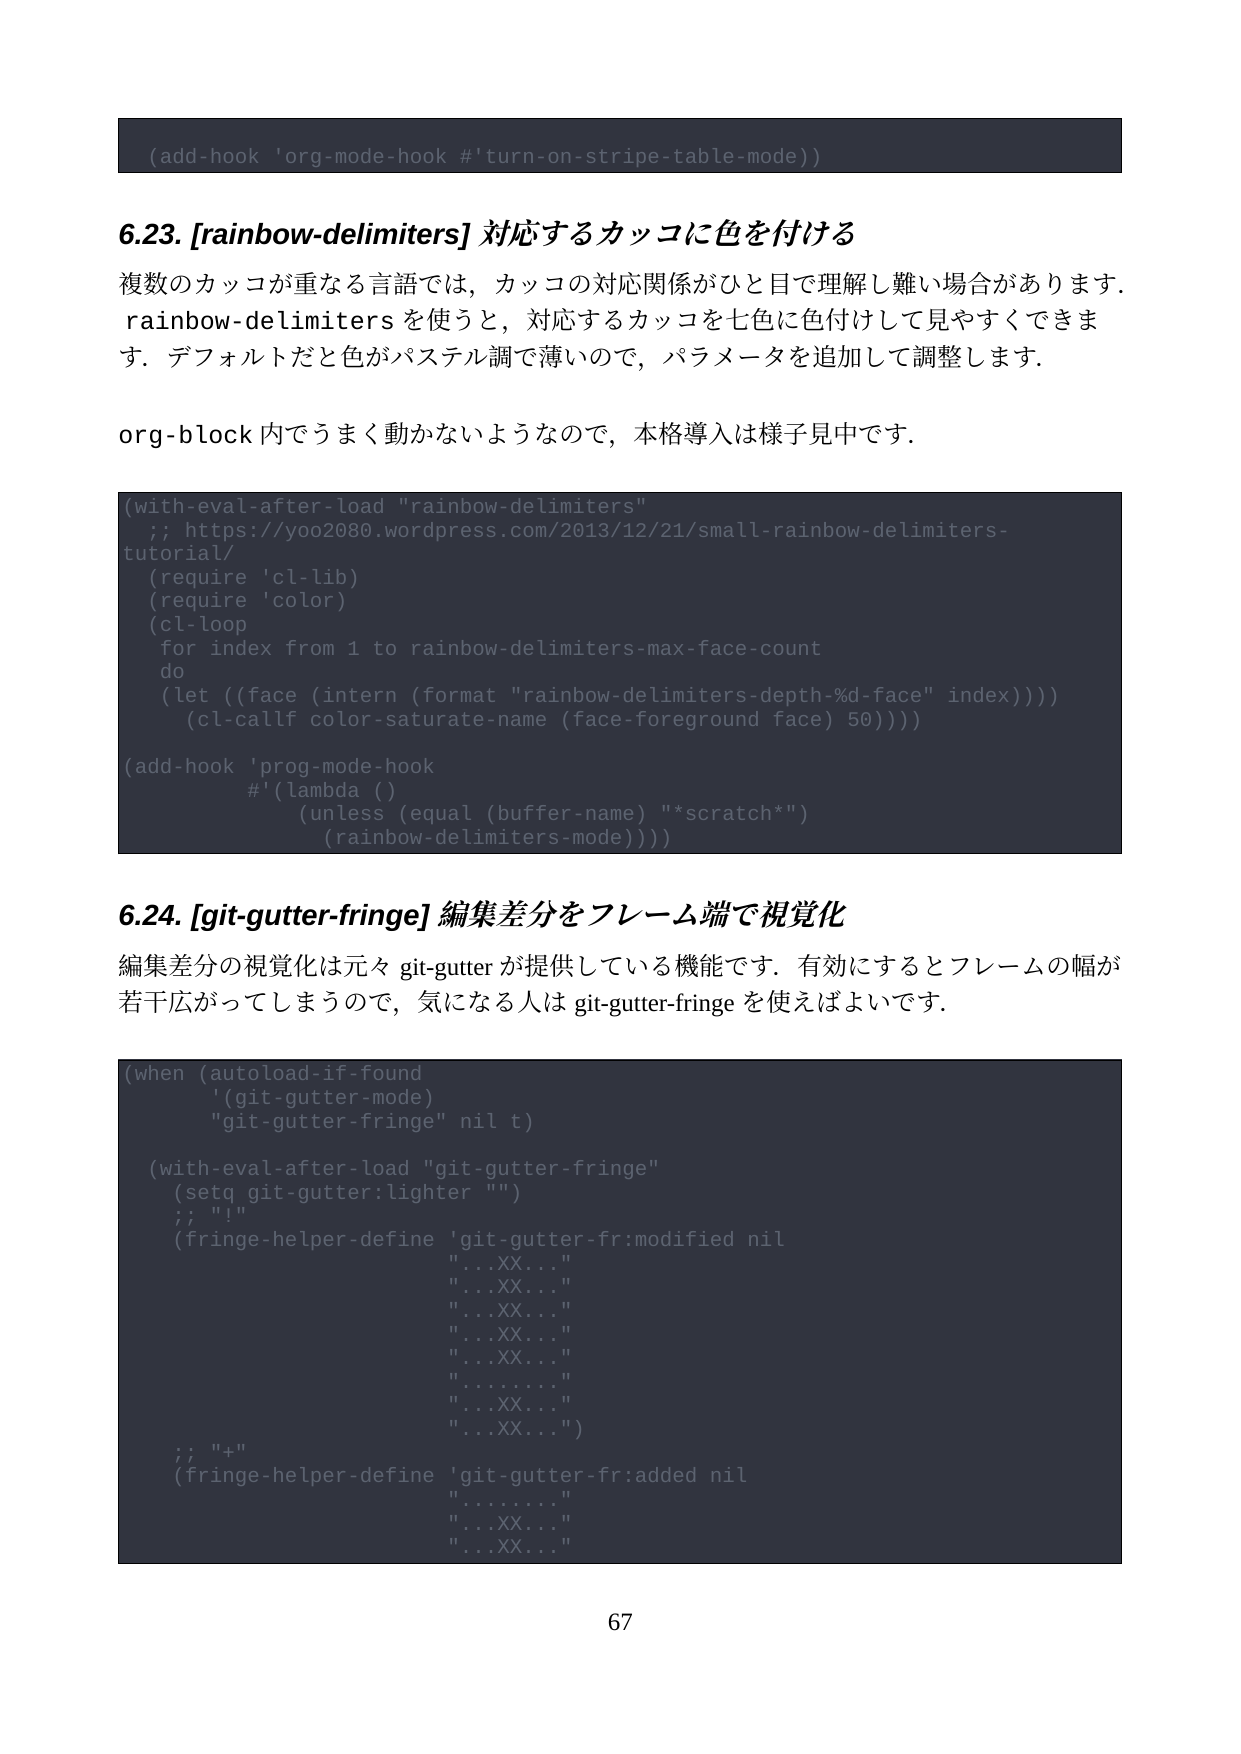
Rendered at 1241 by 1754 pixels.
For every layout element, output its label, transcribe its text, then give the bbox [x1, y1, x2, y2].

text "...XX..." [119, 1391, 1121, 1414]
text for index from 1 to rainbow-delimiters-max-face-count [119, 634, 1121, 657]
subtitle [git-gutter-fringe] 編集差分をフレーム端で視覚化 [118, 892, 1122, 934]
text ;; "+" [119, 1438, 1121, 1461]
text (cl-callf color-saturate-name (face-foreground face) 50)))) [119, 705, 1121, 728]
text "...XX..." [119, 1296, 1121, 1319]
text (unless (equal (buffer-name) "*scratch*") [119, 799, 1121, 823]
text "...XX..." [119, 1319, 1121, 1343]
text ;; "!" [119, 1201, 1121, 1225]
text (fringe-helper-define 'git-gutter-fr:modified nil [119, 1225, 1121, 1249]
subtitle [rainbow-delimiters] 対応するカッコに色を付ける [118, 211, 1122, 253]
text "...XX..." [119, 1249, 1121, 1272]
text 編集差分の視覚化は元々 git-gutter が提供している機能です．有効にするとフレームの幅が若干広がってしまうので，気になる人は git-gutter-fringe を使えばよいです． [118, 946, 1122, 1047]
text '(git-gutter-mode) [119, 1083, 1121, 1107]
text (add-hook 'org-mode-hook #'turn-on-stripe-table-mode)) [119, 142, 1121, 172]
text "...XX..." [119, 1343, 1121, 1367]
text (when (autoload-if-found [119, 1061, 1121, 1083]
text (with-eval-after-load "git-gutter-fringe" [119, 1154, 1121, 1178]
text "........" [119, 1485, 1121, 1509]
text do [119, 657, 1121, 681]
text (rainbow-delimiters-mode)))) [119, 823, 1121, 853]
text 複数のカッコが重なる言語では，カッコの対応関係がひと目で理解し難い場合があります． rainbow-delimiters を使うと，対応するカッコを七色に色付けして見やすくできます．デフォルトだと色がパステル調で薄いので，パラメータを追加して調整します． [118, 265, 1122, 402]
text "...XX..." [119, 1509, 1121, 1532]
text "...XX..." [119, 1272, 1121, 1296]
text "...XX...") [119, 1414, 1121, 1438]
text org-block 内でうまく動かないようなので，本格導入は様子見中です． [118, 414, 1122, 479]
text (setq git-gutter:lighter "") [119, 1178, 1121, 1201]
text "git-gutter-fringe" nil t) [119, 1107, 1121, 1130]
text ;; https://yoo2080.wordpress.com/2013/12/21/small-rainbow-delimiters-tutorial/ [119, 516, 1121, 563]
text (require 'color) [119, 587, 1121, 610]
text (add-hook 'prog-mode-hook [119, 752, 1121, 776]
text (with-eval-after-load "rainbow-delimiters" [119, 493, 1121, 516]
text "........" [119, 1367, 1121, 1391]
text (fringe-helper-define 'git-gutter-fr:added nil [119, 1461, 1121, 1485]
text #'(lambda () [119, 776, 1121, 799]
text (let ((face (intern (format "rainbow-delimiters-depth-%d-face" index)))) [119, 681, 1121, 705]
text "...XX..." [119, 1532, 1121, 1563]
text (require 'cl-lib) [119, 563, 1121, 587]
text (cl-loop [119, 610, 1121, 634]
